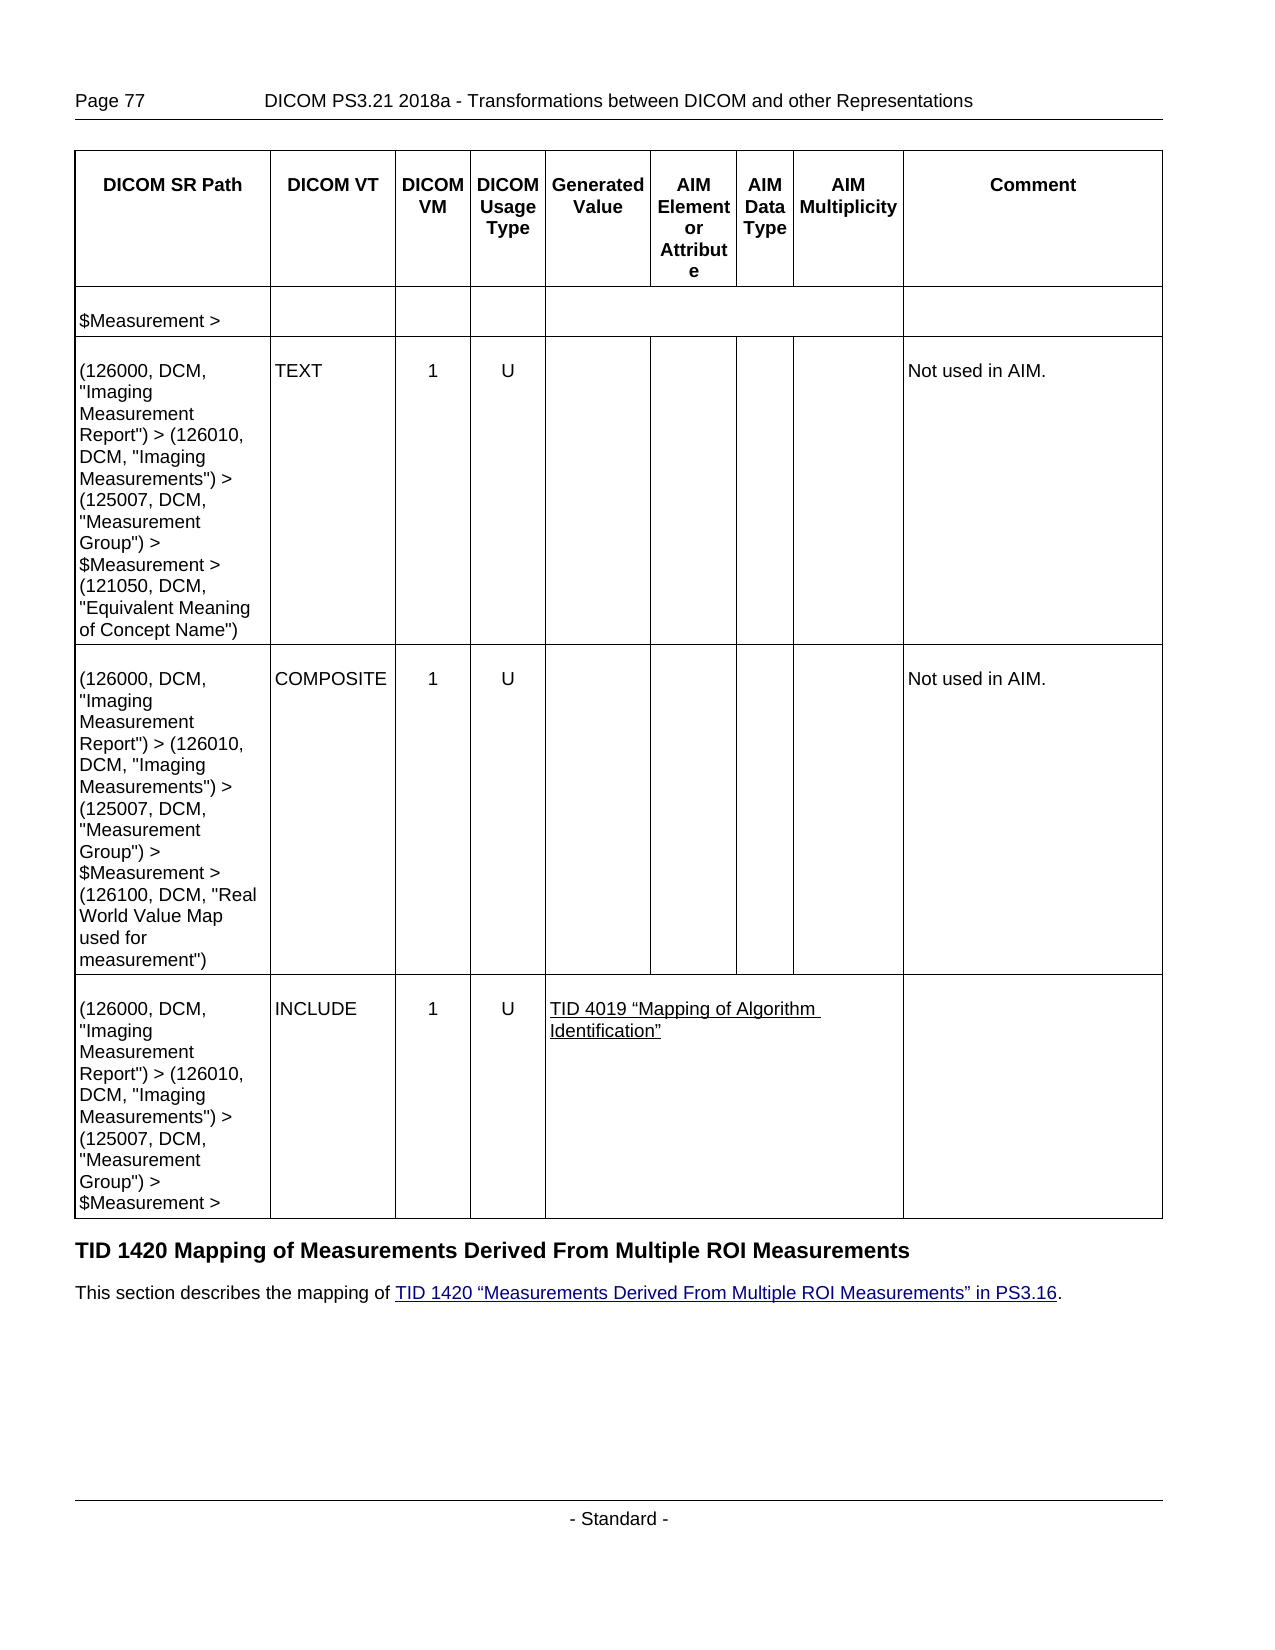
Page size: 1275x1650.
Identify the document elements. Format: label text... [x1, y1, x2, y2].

table_cell [651, 645, 736, 974]
table_cell 1 [396, 645, 470, 974]
table_cell [271, 287, 395, 336]
text TID 1420 Mapping of Measurements Derived From Multiple ROI Measurements [75, 1238, 1162, 1263]
table_cell [904, 975, 1162, 1218]
table_header AIM Data Type [737, 151, 793, 286]
table_cell 1 [396, 975, 470, 1218]
text This section describes the mapping of TID 1420 “Measurements Derived From Multiple ROI Measurements” in PS3.16. [75, 1282, 1162, 1304]
table_cell [651, 337, 736, 644]
table_cell (126000, DCM, "Imaging Measurement Report") > (126010, DCM, "Imaging Measurements") > (125007, DCM, "Measurement Group") > $Measurement > (121050, DCM, "Equivalent Meaning of Concept Name") [76, 337, 270, 644]
table_header DICOM VT [271, 151, 395, 286]
table_cell [794, 645, 903, 974]
table_cell (126000, DCM, "Imaging Measurement Report") > (126010, DCM, "Imaging Measurements") > (125007, DCM, "Measurement Group") > $Measurement > [76, 975, 270, 1218]
table_cell [794, 337, 903, 644]
table_cell [546, 287, 903, 336]
table_cell $Measurement > [76, 287, 270, 336]
table_header AIM Multiplicity [794, 151, 903, 286]
table_cell [546, 337, 650, 644]
table_cell [396, 287, 470, 336]
table_header DICOM VM [396, 151, 470, 286]
table_header DICOM SR Path [76, 151, 270, 286]
table_header AIM Element or Attribute [651, 151, 736, 286]
table_cell U [471, 337, 545, 644]
table_cell [904, 287, 1162, 336]
table_cell U [471, 975, 545, 1218]
table_cell TID 4019 “Mapping of Algorithm Identification” [546, 975, 903, 1218]
table_cell U [471, 645, 545, 974]
table_cell 1 [396, 337, 470, 644]
table_cell (126000, DCM, "Imaging Measurement Report") > (126010, DCM, "Imaging Measurements") > (125007, DCM, "Measurement Group") > $Measurement > (126100, DCM, "Real World Value Map used for measurement") [76, 645, 270, 974]
table_cell [546, 645, 650, 974]
table_cell Not used in AIM. [904, 645, 1162, 974]
table_cell [737, 337, 793, 644]
table_cell [737, 645, 793, 974]
table_cell Not used in AIM. [904, 337, 1162, 644]
table_cell TEXT [271, 337, 395, 644]
table_header Generated Value [546, 151, 650, 286]
table_cell [471, 287, 545, 336]
table_header DICOM Usage Type [471, 151, 545, 286]
table_header Comment [904, 151, 1162, 286]
table_cell COMPOSITE [271, 645, 395, 974]
table_cell INCLUDE [271, 975, 395, 1218]
